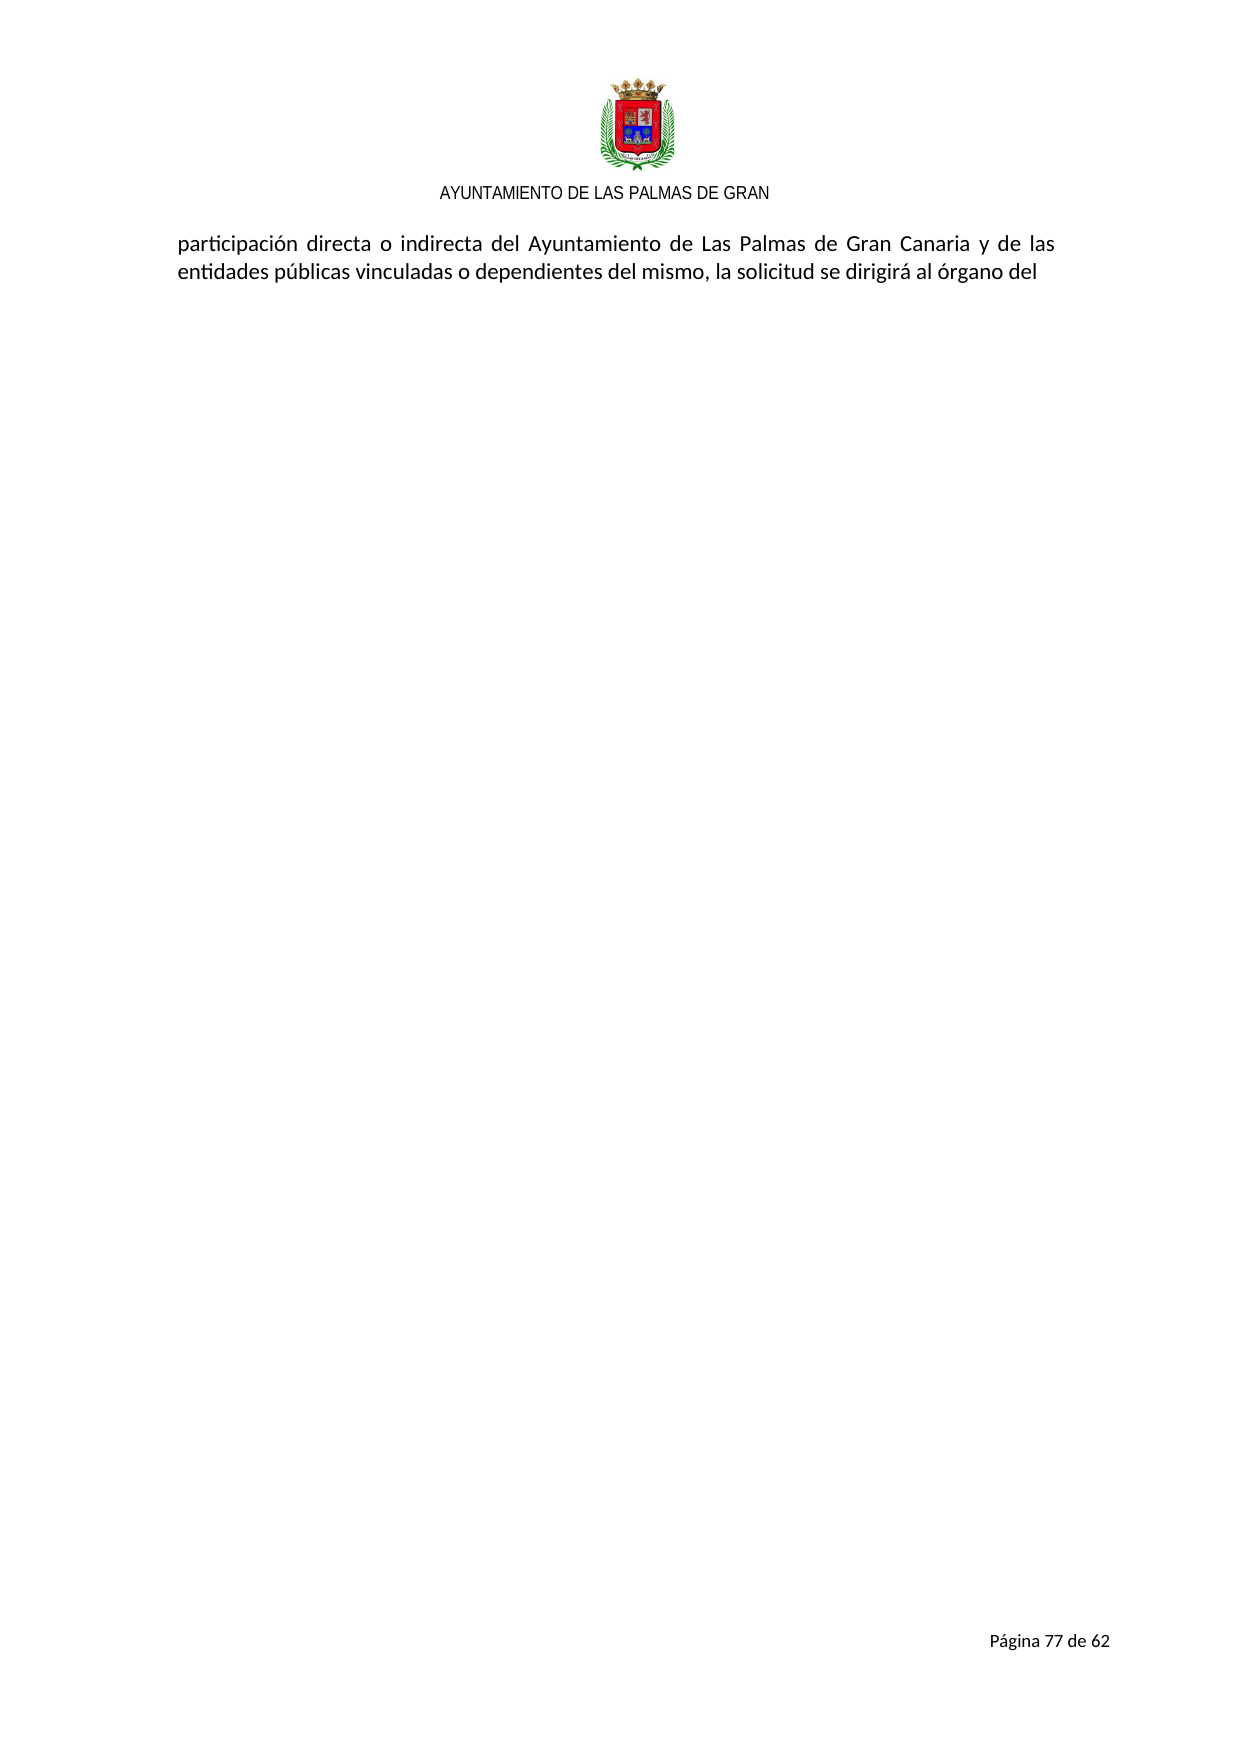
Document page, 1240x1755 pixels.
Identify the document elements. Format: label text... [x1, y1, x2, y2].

text participación directa o indirecta del Ayuntamiento de Las Palmas de Gran Canaria y de las entidades públicas vinculadas o dependientes del mismo, la solicitud se dirigirá al órgano del [177, 229, 1056, 286]
